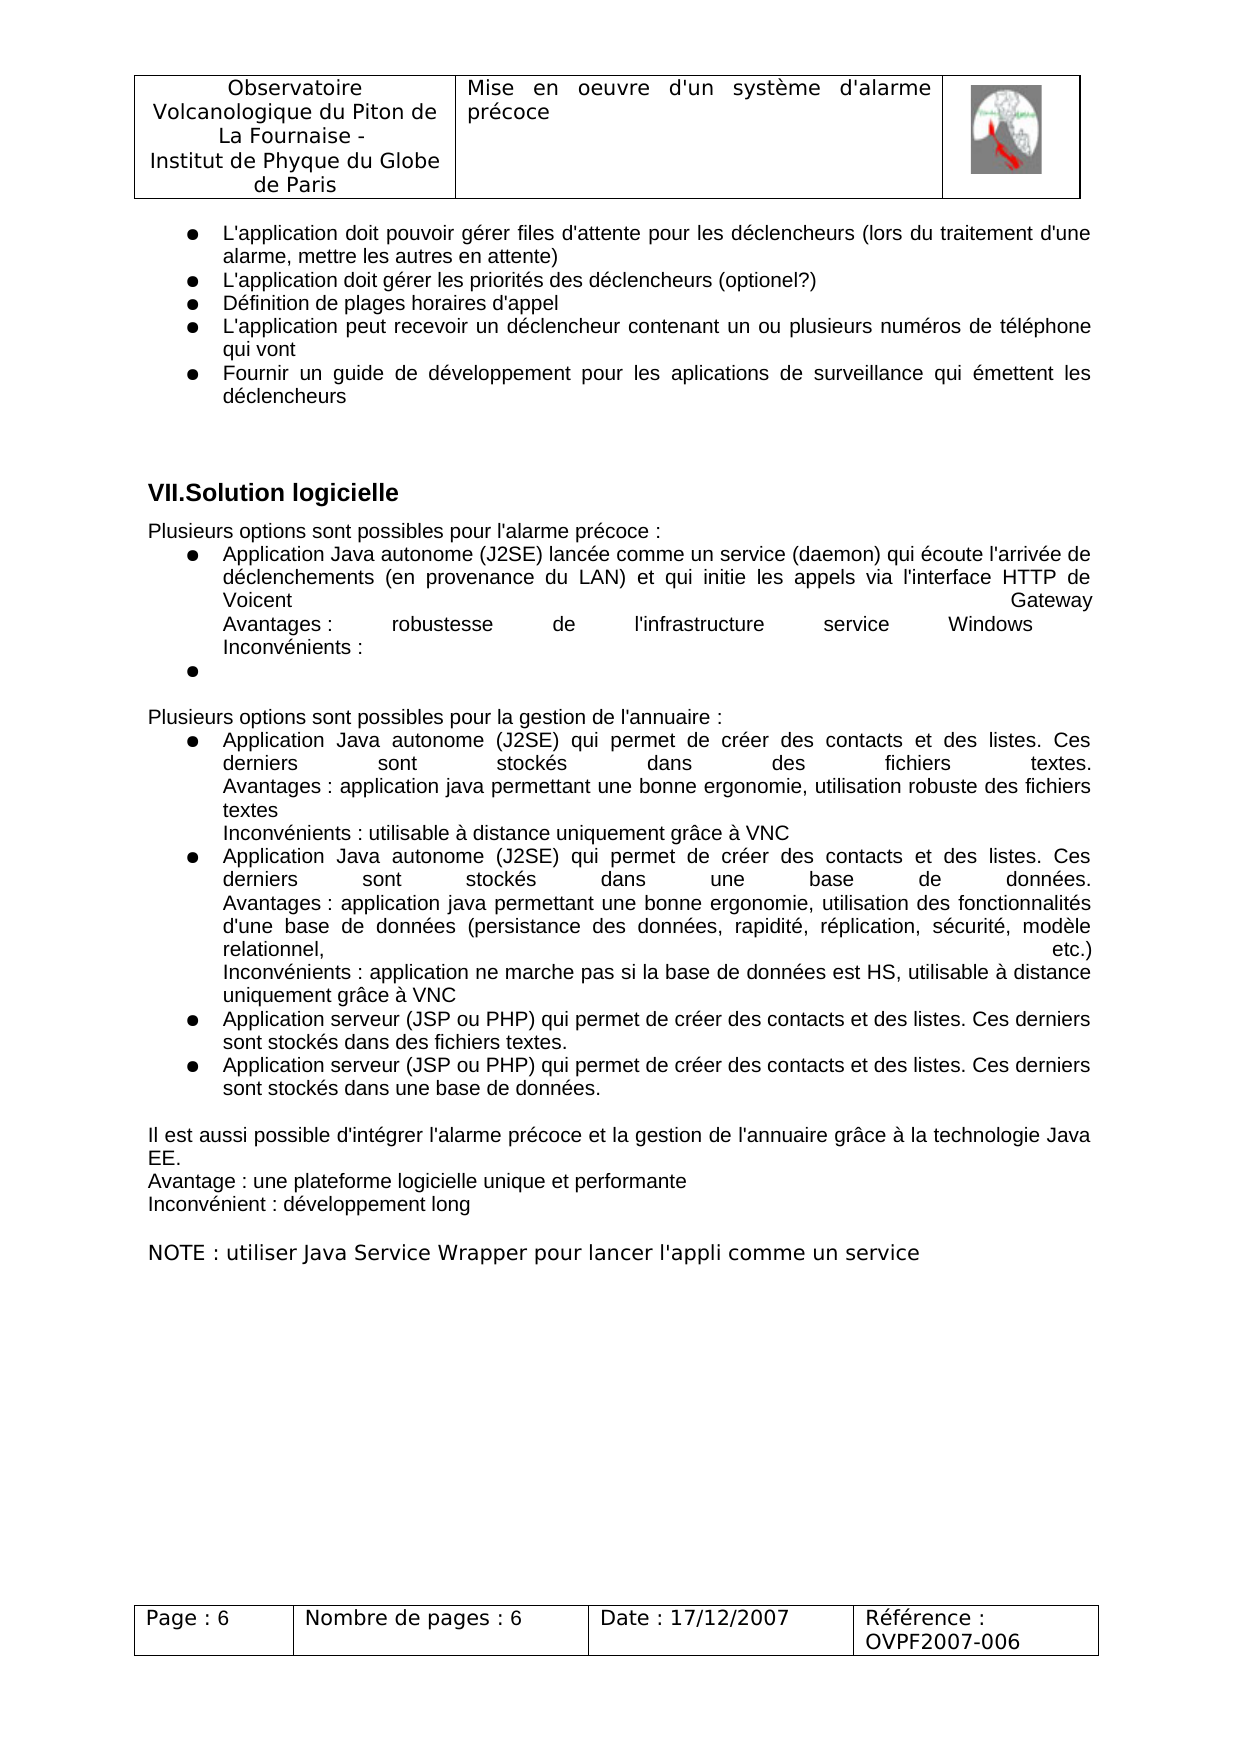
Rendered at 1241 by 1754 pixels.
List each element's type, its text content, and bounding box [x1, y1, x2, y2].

list Application Java autonome (J2SE) qui permet de créer des contacts et des listes. Ces derniers sont stockés dans une base de données. Avantages : application java permettant une bonne ergonomie, utilisation des fonctionnalités d'une base de données (persistance des données, rapidité, réplication, sécurité, modèle relationnel, etc.) Inconvénients : application ne marche pas si la base de données est HS, utilisable à distance uniquement grâce à VNC [185, 844, 1092, 1007]
list Application serveur (JSP ou PHP) qui permet de créer des contacts et des listes. Ces derniers sont stockés dans une base de données. [185, 1054, 1092, 1100]
text Plusieurs options sont possibles pour la gestion de l'annuaire : [148, 705, 1092, 728]
picture [970, 85, 1042, 174]
subtitle Solution logicielle [148, 479, 1092, 507]
text Avantage : une plateforme logicielle unique et performante [148, 1170, 1092, 1193]
list L'application peut recevoir un déclencheur contenant un ou plusieurs numéros de téléphone qui vont [185, 314, 1092, 361]
list L'application doit pouvoir gérer files d'attente pour les déclencheurs (lors du traitement d'une alarme, mettre les autres en attente) [185, 222, 1092, 268]
text Il est aussi possible d'intégrer l'alarme précoce et la gestion de l'annuaire grâce à la technologie Java EE. [148, 1123, 1092, 1170]
list Fournir un guide de développement pour les aplications de surveillance qui émettent les déclencheurs [185, 361, 1092, 407]
list Application Java autonome (J2SE) qui permet de créer des contacts et des listes. Ces derniers sont stockés dans des fichiers textes. Avantages : application java permettant une bonne ergonomie, utilisation robuste des fichiers textes Inconvénients : utilisable à distance uniquement grâce à VNC [185, 728, 1092, 844]
text NOTE : utiliser Java Service Wrapper pour lancer l'appli comme un service [148, 1241, 1092, 1265]
list L'application doit gérer les priorités des déclencheurs (optionel?) [185, 268, 1092, 291]
text Inconvénient : développement long [148, 1193, 1092, 1216]
text Plusieurs options sont possibles pour l'alarme précoce : [148, 519, 1092, 543]
list Application serveur (JSP ou PHP) qui permet de créer des contacts et des listes. Ces derniers sont stockés dans des fichiers textes. [185, 1007, 1092, 1054]
list Application Java autonome (J2SE) lancée comme un service (daemon) qui écoute l'arrivée de déclenchements (en provenance du LAN) et qui initie les appels via l'interface HTTP de Voicent Gateway Avantages : robustesse de l'infrastructure service Windows Inconvénients : [185, 543, 1092, 659]
list Définition de plages horaires d'appel [185, 291, 1092, 314]
